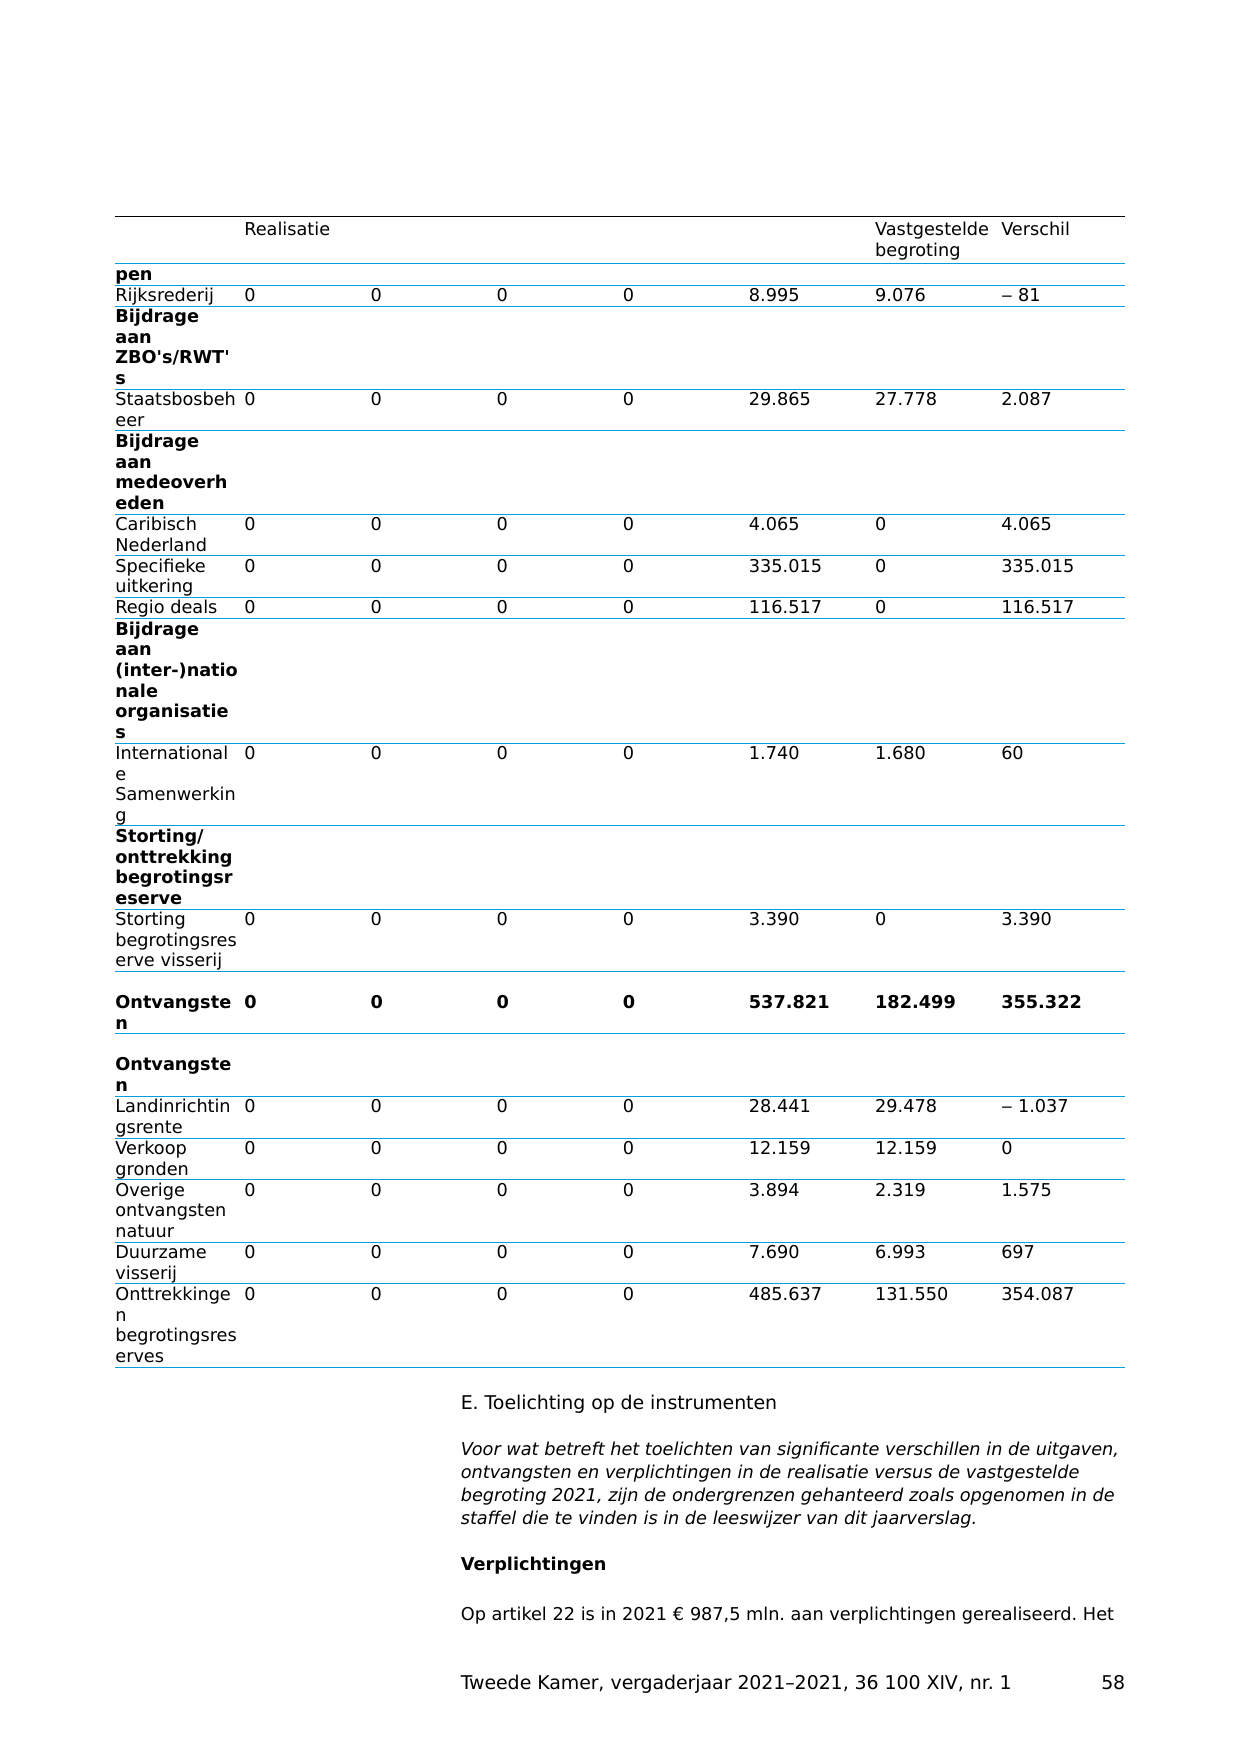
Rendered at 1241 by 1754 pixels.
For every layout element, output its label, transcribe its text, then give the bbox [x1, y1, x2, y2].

table_cell 0 [494, 744, 620, 825]
table_cell [368, 619, 493, 742]
table_cell 131.550 [872, 1284, 998, 1366]
table_cell 12.159 [872, 1139, 998, 1179]
table_cell 4.065 [998, 515, 1125, 555]
table_cell 0 [368, 390, 493, 430]
table_cell [620, 307, 746, 389]
table_cell 0 [241, 1139, 367, 1179]
table_cell 182.499 [872, 992, 998, 1033]
table_cell 0 [620, 1097, 746, 1137]
table_cell 0 [241, 390, 367, 430]
table_cell 12.159 [746, 1139, 872, 1179]
table_cell 537.821 [746, 992, 872, 1033]
table_cell [368, 826, 493, 908]
table_cell [746, 1054, 872, 1096]
table_cell [494, 264, 620, 284]
table_cell pen [115, 264, 241, 284]
table_cell Internationale Samenwerking [115, 744, 241, 825]
table_cell Storting/onttrekking begrotingsreserve [115, 826, 241, 908]
table_cell 335.015 [746, 556, 872, 597]
table_cell [620, 972, 746, 992]
table_cell Caribisch Nederland [115, 515, 241, 555]
table_cell [241, 264, 367, 284]
table_cell 0 [494, 1284, 620, 1366]
table_cell 0 [620, 1284, 746, 1366]
table_cell 9.076 [872, 286, 998, 306]
table_cell Rijksrederij [115, 286, 241, 306]
table_cell 8.995 [746, 286, 872, 306]
table_cell [494, 826, 620, 908]
table_cell [872, 307, 998, 389]
table_cell 697 [998, 1243, 1125, 1283]
table_cell 354.087 [998, 1284, 1125, 1366]
table_cell 0 [620, 992, 746, 1033]
table_cell 2.087 [998, 390, 1125, 430]
table_cell 3.390 [746, 910, 872, 971]
table_cell [241, 619, 367, 742]
table_cell [368, 307, 493, 389]
table_cell ‒ 81 [998, 286, 1125, 306]
table_cell 0 [494, 1097, 620, 1137]
table_cell [998, 307, 1125, 389]
text Verplichtingen [461, 1552, 1125, 1575]
table_cell 0 [241, 1243, 367, 1283]
table_cell 355.322 [998, 992, 1125, 1033]
table_cell Vastgestelde begroting [872, 217, 998, 263]
table_cell Staatsbosbeheer [115, 390, 241, 430]
table_cell [872, 972, 998, 992]
table_cell 0 [620, 1243, 746, 1283]
table_cell 0 [241, 1180, 367, 1242]
table_header Budgettaire gevolgen van beleid Artikel 22 (bedragen x €1.000) [115, 191, 1125, 216]
table_cell [241, 972, 367, 992]
table_cell [241, 307, 367, 389]
table_cell [494, 307, 620, 389]
table_cell 0 [241, 992, 367, 1033]
table_cell 485.637 [746, 1284, 872, 1366]
table_cell [998, 1054, 1125, 1096]
table_cell [746, 619, 872, 742]
table_cell 0 [872, 598, 998, 618]
table_cell [241, 1054, 367, 1096]
table_cell 0 [494, 1139, 620, 1179]
table_cell [368, 1054, 493, 1096]
table_cell 0 [620, 1139, 746, 1179]
table_cell [241, 1034, 367, 1054]
table_cell [746, 972, 872, 992]
table_cell 1.575 [998, 1180, 1125, 1242]
table_cell 0 [494, 390, 620, 430]
table_cell Landinrichtingsrente [115, 1097, 241, 1137]
table_cell 0 [494, 598, 620, 618]
table_cell [998, 972, 1125, 992]
table_cell Bijdrage aan ZBO's/RWT's [115, 307, 241, 389]
table_cell 0 [620, 1180, 746, 1242]
table_cell 0 [494, 1243, 620, 1283]
table_cell 0 [241, 1097, 367, 1137]
table_cell 0 [620, 744, 746, 825]
table_cell 0 [872, 910, 998, 971]
table_cell 2.319 [872, 1180, 998, 1242]
table_cell [746, 1034, 872, 1054]
text Op artikel 22 is in 2021 € 987,5 mln. aan verplichtingen gerealiseerd. Het [461, 1602, 1125, 1625]
table_cell 0 [368, 1243, 493, 1283]
table_cell [620, 619, 746, 742]
table_cell [115, 1034, 241, 1054]
table_cell 0 [368, 910, 493, 971]
table_cell 27.778 [872, 390, 998, 430]
table_cell Realisatie [241, 217, 872, 263]
table_cell 116.517 [998, 598, 1125, 618]
table_cell 3.390 [998, 910, 1125, 971]
table_cell [494, 1034, 620, 1054]
table_cell 0 [620, 286, 746, 306]
table_cell ‒ 1.037 [998, 1097, 1125, 1137]
table_cell 0 [241, 515, 367, 555]
table_cell [368, 972, 493, 992]
table_cell [620, 1054, 746, 1096]
table_cell [368, 431, 493, 513]
table_cell 28.441 [746, 1097, 872, 1137]
table_cell Overige ontvangsten natuur [115, 1180, 241, 1242]
table_cell 0 [620, 556, 746, 597]
table_cell 0 [494, 1180, 620, 1242]
table_cell [998, 826, 1125, 908]
table_cell 0 [368, 598, 493, 618]
table_cell 0 [241, 1284, 367, 1366]
table_cell [746, 264, 872, 284]
table_cell 6.993 [872, 1243, 998, 1283]
table_cell [872, 619, 998, 742]
table_cell 0 [368, 1180, 493, 1242]
table_cell 0 [620, 515, 746, 555]
table_cell Onttrekkingen begrotingsreserves [115, 1284, 241, 1366]
table_cell 0 [241, 910, 367, 971]
table_cell Regio deals [115, 598, 241, 618]
table_cell [998, 431, 1125, 513]
table_cell 0 [368, 286, 493, 306]
table_cell [872, 431, 998, 513]
table_cell 116.517 [746, 598, 872, 618]
table_cell 0 [368, 515, 493, 555]
table_cell [115, 972, 241, 992]
table_cell [494, 1054, 620, 1096]
table_cell [620, 431, 746, 513]
table_cell Bijdrage aan (inter-)nationale organisaties [115, 619, 241, 742]
table_cell 0 [494, 910, 620, 971]
table_cell 0 [872, 515, 998, 555]
table_cell 0 [494, 515, 620, 555]
table_cell [872, 1054, 998, 1096]
table_cell Verschil [998, 217, 1125, 263]
table_cell Ontvangsten [115, 1054, 241, 1096]
table_cell [872, 264, 998, 284]
table_cell [998, 619, 1125, 742]
table_cell [620, 264, 746, 284]
table_cell Verkoop gronden [115, 1139, 241, 1179]
table_cell [872, 826, 998, 908]
table_cell 1.740 [746, 744, 872, 825]
table_cell 0 [368, 992, 493, 1033]
table_cell Duurzame visserij [115, 1243, 241, 1283]
table_cell 3.894 [746, 1180, 872, 1242]
table_cell 0 [494, 556, 620, 597]
table_cell 60 [998, 744, 1125, 825]
table_cell [494, 619, 620, 742]
table_cell [368, 264, 493, 284]
table_cell [746, 307, 872, 389]
table_cell 1.680 [872, 744, 998, 825]
table_cell 0 [368, 556, 493, 597]
table_cell 0 [368, 1284, 493, 1366]
table_cell [241, 826, 367, 908]
table_cell 0 [241, 286, 367, 306]
table_cell 0 [998, 1139, 1125, 1179]
table_cell [620, 826, 746, 908]
table_cell [620, 1034, 746, 1054]
table_cell [368, 1034, 493, 1054]
table_cell Ontvangsten [115, 992, 241, 1033]
table_cell Bijdrage aan medeoverheden [115, 431, 241, 513]
table_cell 0 [494, 286, 620, 306]
table_cell 29.865 [746, 390, 872, 430]
table_cell 0 [872, 556, 998, 597]
table_cell 0 [494, 992, 620, 1033]
title E. Toelichting op de instrumenten [461, 1392, 1125, 1414]
table_cell 29.478 [872, 1097, 998, 1137]
table_cell 0 [241, 556, 367, 597]
table_cell 0 [368, 1139, 493, 1179]
table_cell 0 [368, 1097, 493, 1137]
table_cell Storting begrotingsreserve visserij [115, 910, 241, 971]
table_cell [998, 1034, 1125, 1054]
table_cell 7.690 [746, 1243, 872, 1283]
table_cell 0 [241, 744, 367, 825]
table_cell Specifieke uitkering [115, 556, 241, 597]
table_cell 0 [620, 910, 746, 971]
table_cell 0 [241, 598, 367, 618]
table_cell [115, 217, 241, 263]
table_cell 0 [620, 390, 746, 430]
table_cell [241, 431, 367, 513]
table_cell 0 [620, 598, 746, 618]
table_cell [494, 972, 620, 992]
table_cell 335.015 [998, 556, 1125, 597]
table_cell 0 [368, 744, 493, 825]
table_cell [494, 431, 620, 513]
table_cell [746, 826, 872, 908]
table_cell [746, 431, 872, 513]
table_cell [998, 264, 1125, 284]
text Voor wat betreft het toelichten van significante verschillen in de uitgaven, ontvangsten en verplichtingen in de realisatie versus de vastgestelde begroting 2021, zijn de ondergrenzen gehanteerd zoals opgenomen in de staffel die te vinden is in de leeswijzer van dit jaarverslag. [461, 1437, 1125, 1529]
table_cell [872, 1034, 998, 1054]
table_cell 4.065 [746, 515, 872, 555]
